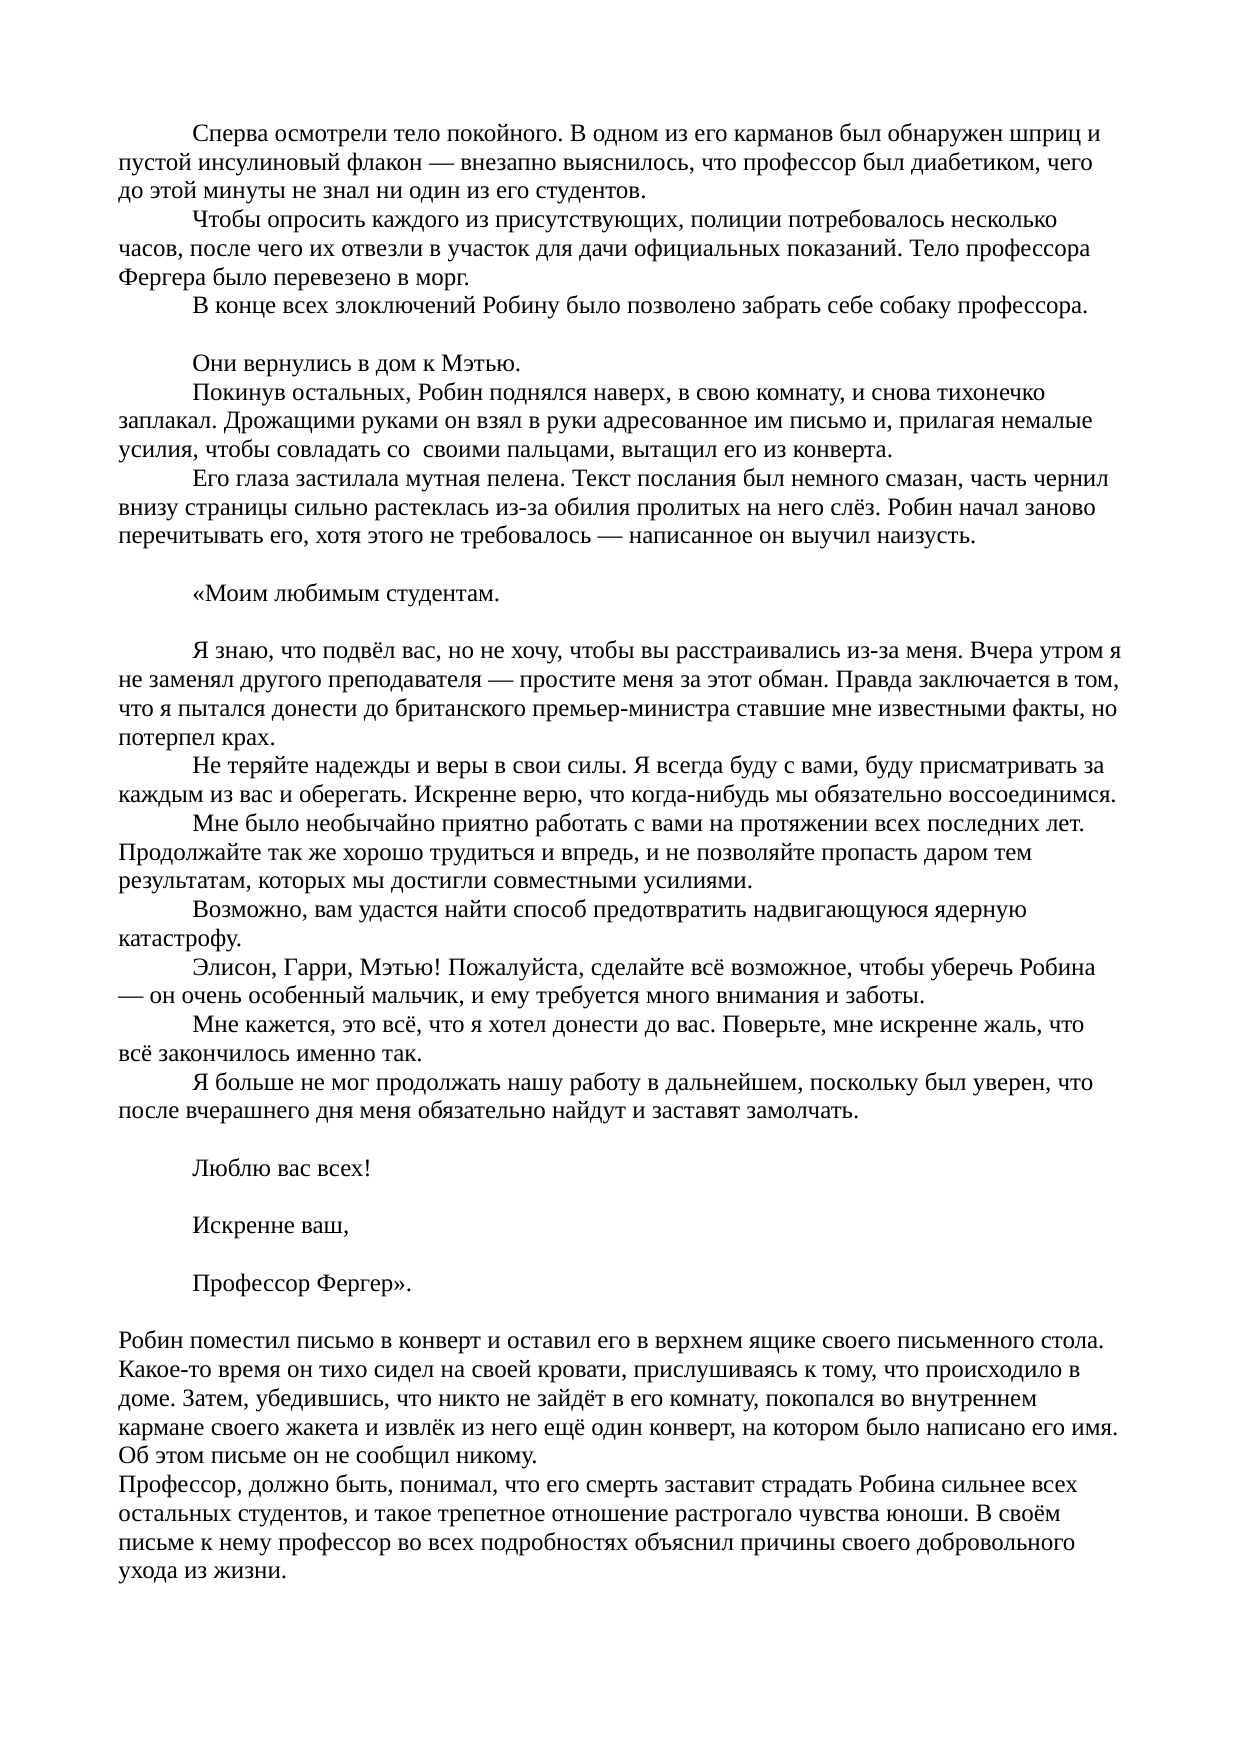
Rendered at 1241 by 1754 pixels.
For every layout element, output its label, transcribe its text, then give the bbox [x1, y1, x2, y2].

text Искренне ваш, [118, 1211, 1122, 1239]
text Робин поместил письмо в конверт и оставил его в верхнем ящике своего письменного стола. [118, 1326, 1122, 1354]
text Профессор Фергер». [118, 1268, 1122, 1297]
text Элисон, Гарри, Мэтью! Пожалуйста, сделайте всё возможное, чтобы уберечь Робина — он очень особенный мальчик, и ему требуется много внимания и заботы. [118, 952, 1122, 1009]
text «Моим любимым студентам. [118, 578, 1122, 607]
text Они вернулись в дом к Мэтью. [118, 348, 1122, 377]
text Я знаю, что подвёл вас, но не хочу, чтобы вы расстраивались из-за меня. Вчера утром я не заменял другого преподавателя — простите меня за этот обман. Правда заключается в том, что я пытался донести до британского премьер-министра ставшие мне известными факты, но потерпел крах. [118, 636, 1122, 751]
text В конце всех злоключений Робину было позволено забрать себе собаку профессора. [118, 291, 1122, 319]
text Не теряйте надежды и веры в свои силы. Я всегда буду с вами, буду присматривать за каждым из вас и оберегать. Искренне верю, что когда-нибудь мы обязательно воссоединимся. [118, 751, 1122, 808]
text Мне кажется, это всё, что я хотел донести до вас. Поверьте, мне искренне жаль, что всё закончилось именно так. [118, 1009, 1122, 1067]
text Какое-то время он тихо сидел на своей кровати, прислушиваясь к тому, что происходило в доме. Затем, убедившись, что никто не зайдёт в его комнату, покопался во внутреннем кармане своего жакета и извлёк из него ещё один конверт, на котором было написано его имя. Об этом письме он не сообщил никому. [118, 1354, 1122, 1469]
text Возможно, вам удастся найти способ предотвратить надвигающуюся ядерную катастрофу. [118, 894, 1122, 952]
text Мне было необычайно приятно работать с вами на протяжении всех последних лет. Продолжайте так же хорошо трудиться и впредь, и не позволяйте пропасть даром тем результатам, которых мы достигли совместными усилиями. [118, 808, 1122, 894]
text Я больше не мог продолжать нашу работу в дальнейшем, поскольку был уверен, что после вчерашнего дня меня обязательно найдут и заставят замолчать. [118, 1067, 1122, 1124]
text Профессор, должно быть, понимал, что его смерть заставит страдать Робина сильнее всех остальных студентов, и такое трепетное отношение растрогало чувства юноши. В своём письме к нему профессор во всех подробностях объяснил причины своего добровольного ухода из жизни. [118, 1469, 1122, 1584]
text Люблю вас всех! [118, 1153, 1122, 1182]
text Сперва осмотрели тело покойного. В одном из его карманов был обнаружен шприц и пустой инсулиновый флакон — внезапно выяснилось, что профессор был диабетиком, чего до этой минуты не знал ни один из его студентов. [118, 118, 1122, 204]
text Покинув остальных, Робин поднялся наверх, в свою комнату, и снова тихонечко заплакал. Дрожащими руками он взял в руки адресованное им письмо и, прилагая немалые усилия, чтобы совладать со своими пальцами, вытащил его из конверта. [118, 377, 1122, 463]
text Его глаза застилала мутная пелена. Текст послания был немного смазан, часть чернил внизу страницы сильно растеклась из-за обилия пролитых на него слёз. Робин начал заново перечитывать его, хотя этого не требовалось — написанное он выучил наизусть. [118, 463, 1122, 549]
text Чтобы опросить каждого из присутствующих, полиции потребовалось несколько часов, после чего их отвезли в участок для дачи официальных показаний. Тело профессора Фергера было перевезено в морг. [118, 204, 1122, 291]
